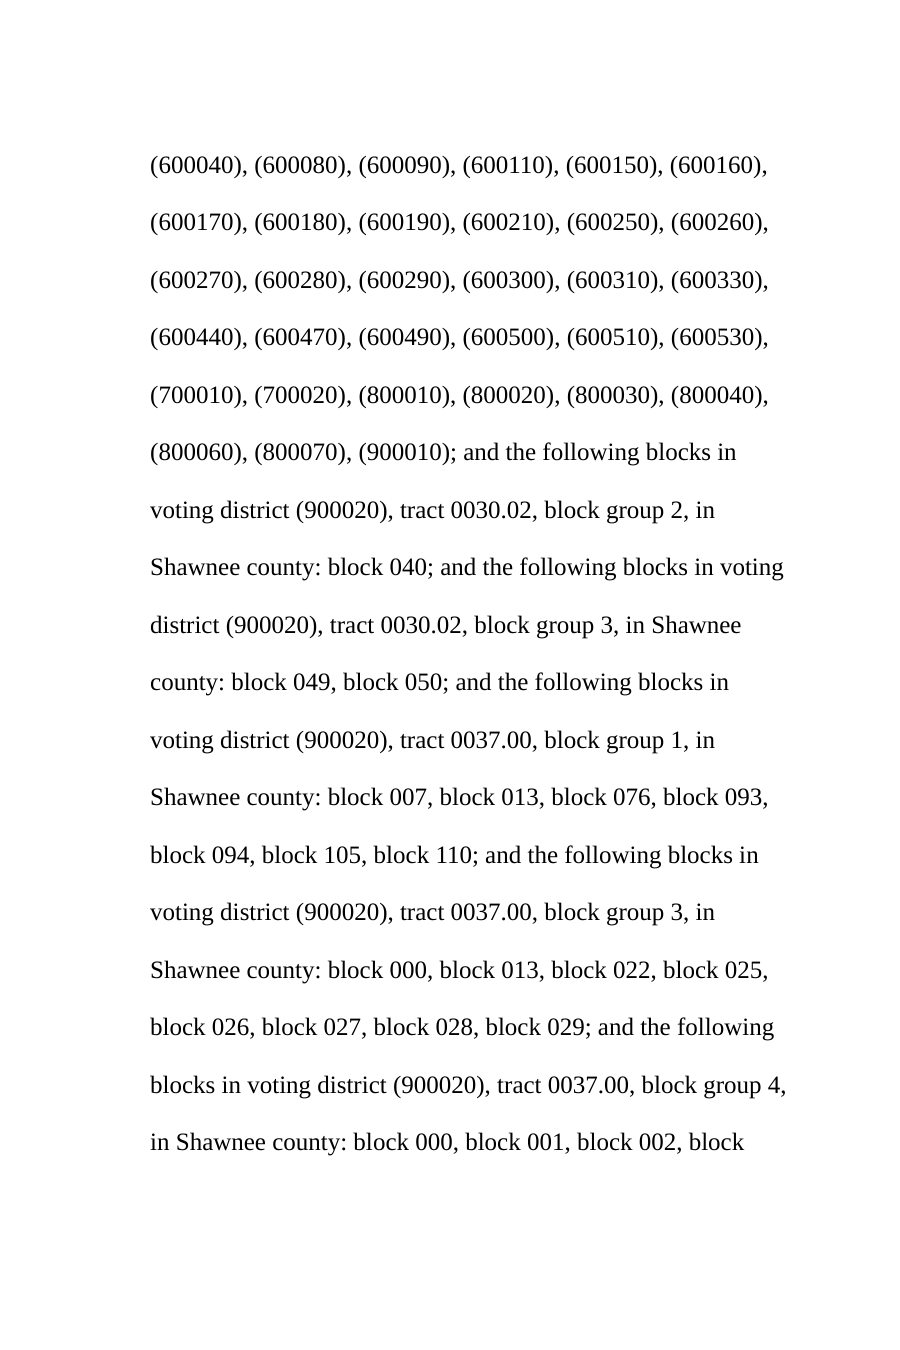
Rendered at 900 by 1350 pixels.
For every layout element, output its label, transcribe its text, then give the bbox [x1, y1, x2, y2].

text (600040), (600080), (600090), (600110), (600150), (600160), (600170), (600180), (600190), (600210), (600250), (600260), (600270), (600280), (600290), (600300), (600310), (600330), (600440), (600470), (600490), (600500), (600510), (600530), (700010), (700020), (800010), (800020), (800030), (800040), (800060), (800070), (900010); and the following blocks in voting district (900020), tract 0030.02, block group 2, in Shawnee county: block 040; and the following blocks in voting district (900020), tract 0030.02, block group 3, in Shawnee county: block 049, block 050; and the following blocks in voting district (900020), tract 0037.00, block group 1, in Shawnee county: block 007, block 013, block 076, block 093, block 094, block 105, block 110; and the following blocks in voting district (900020), tract 0037.00, block group 3, in Shawnee county: block 000, block 013, block 022, block 025, block 026, block 027, block 028, block 029; and the following blocks in voting district (900020), tract 0037.00, block group 4, in Shawnee county: block 000, block 001, block 002, block [150, 150, 787, 1156]
